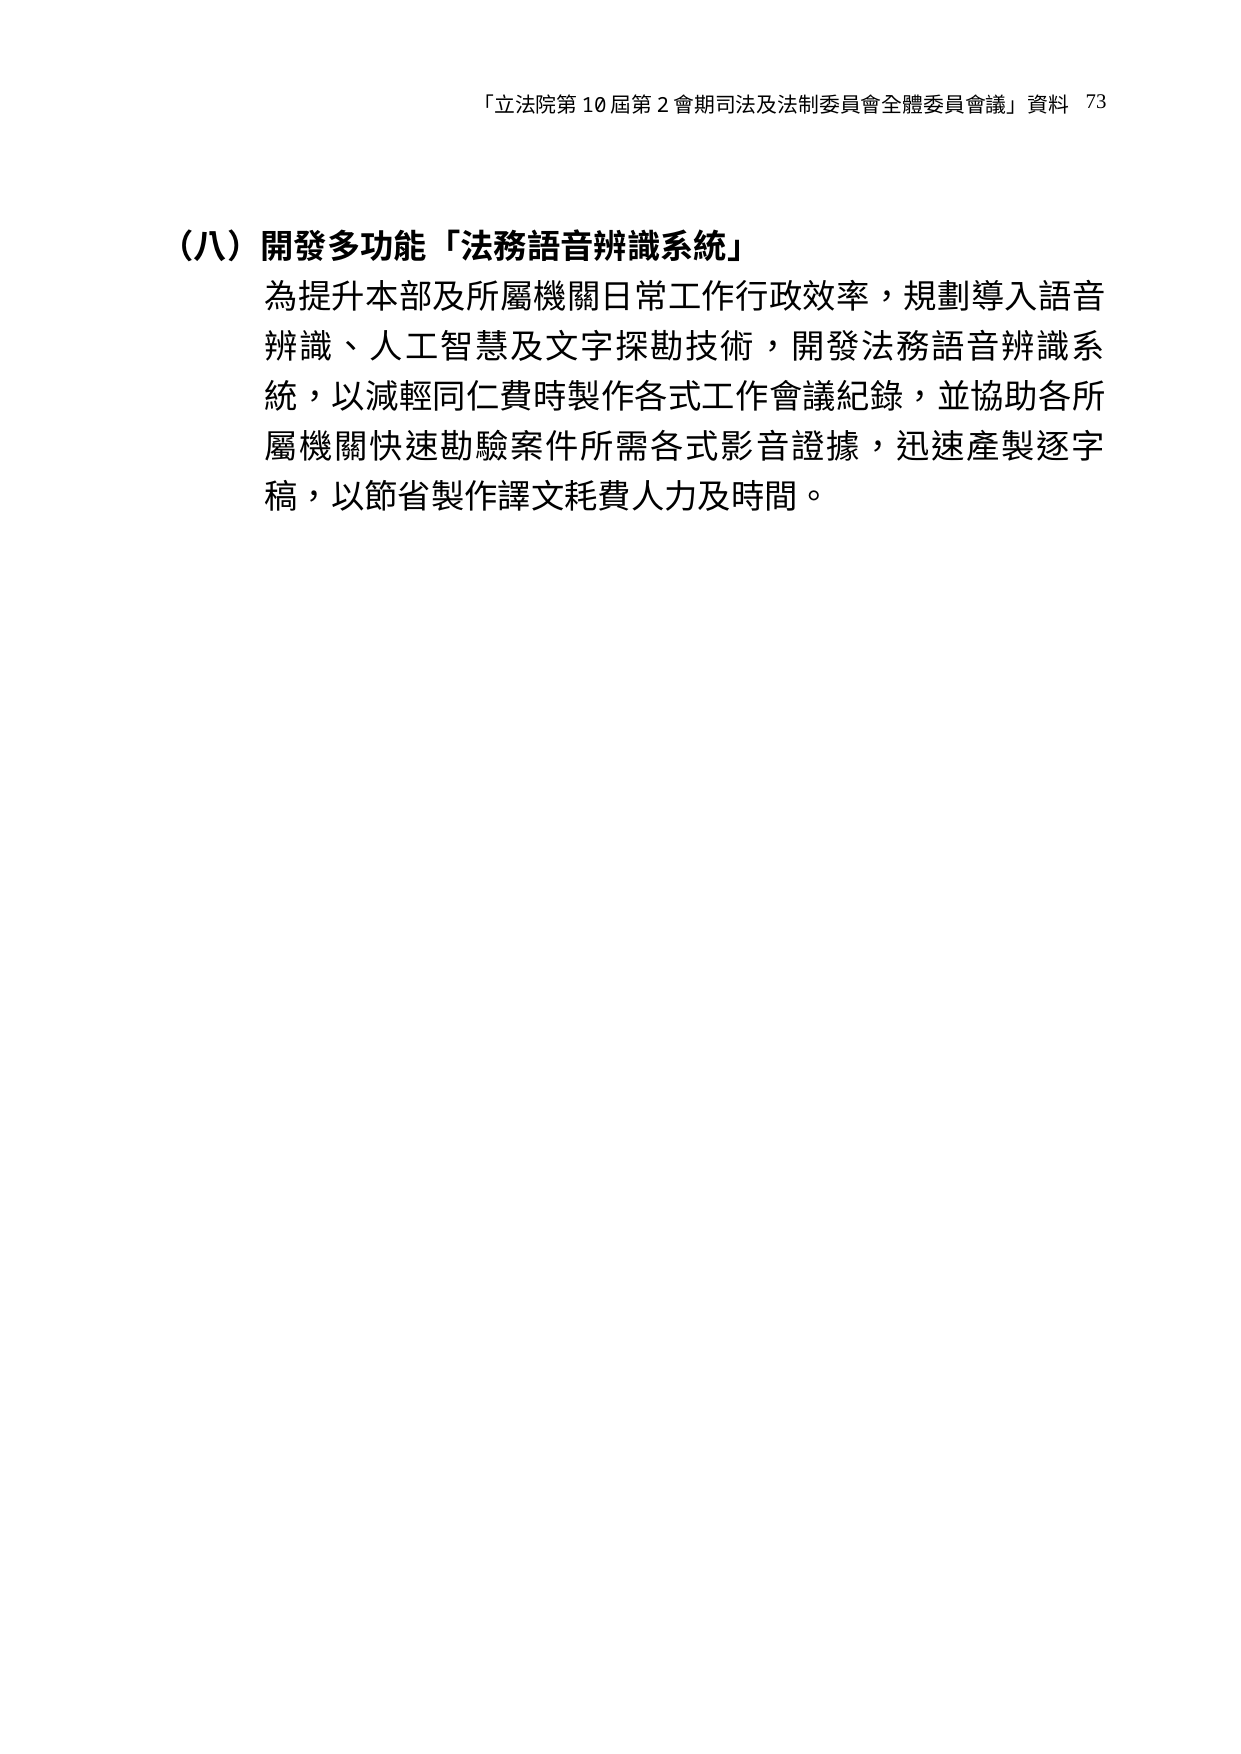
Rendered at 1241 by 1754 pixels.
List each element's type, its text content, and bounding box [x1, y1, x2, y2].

text 為提升本部及所屬機關日常工作行政效率，規劃導入語音辨識、人工智慧及文字探勘技術，開發法務語音辨識系統，以減輕同仁費時製作各式工作會議紀錄，並協助各所屬機關快速勘驗案件所需各式影音證據，迅速產製逐字稿，以節省製作譯文耗費人力及時間。 [264, 269, 1106, 519]
text （八）開發多功能「法務語音辨識系統」 [160, 219, 1106, 269]
